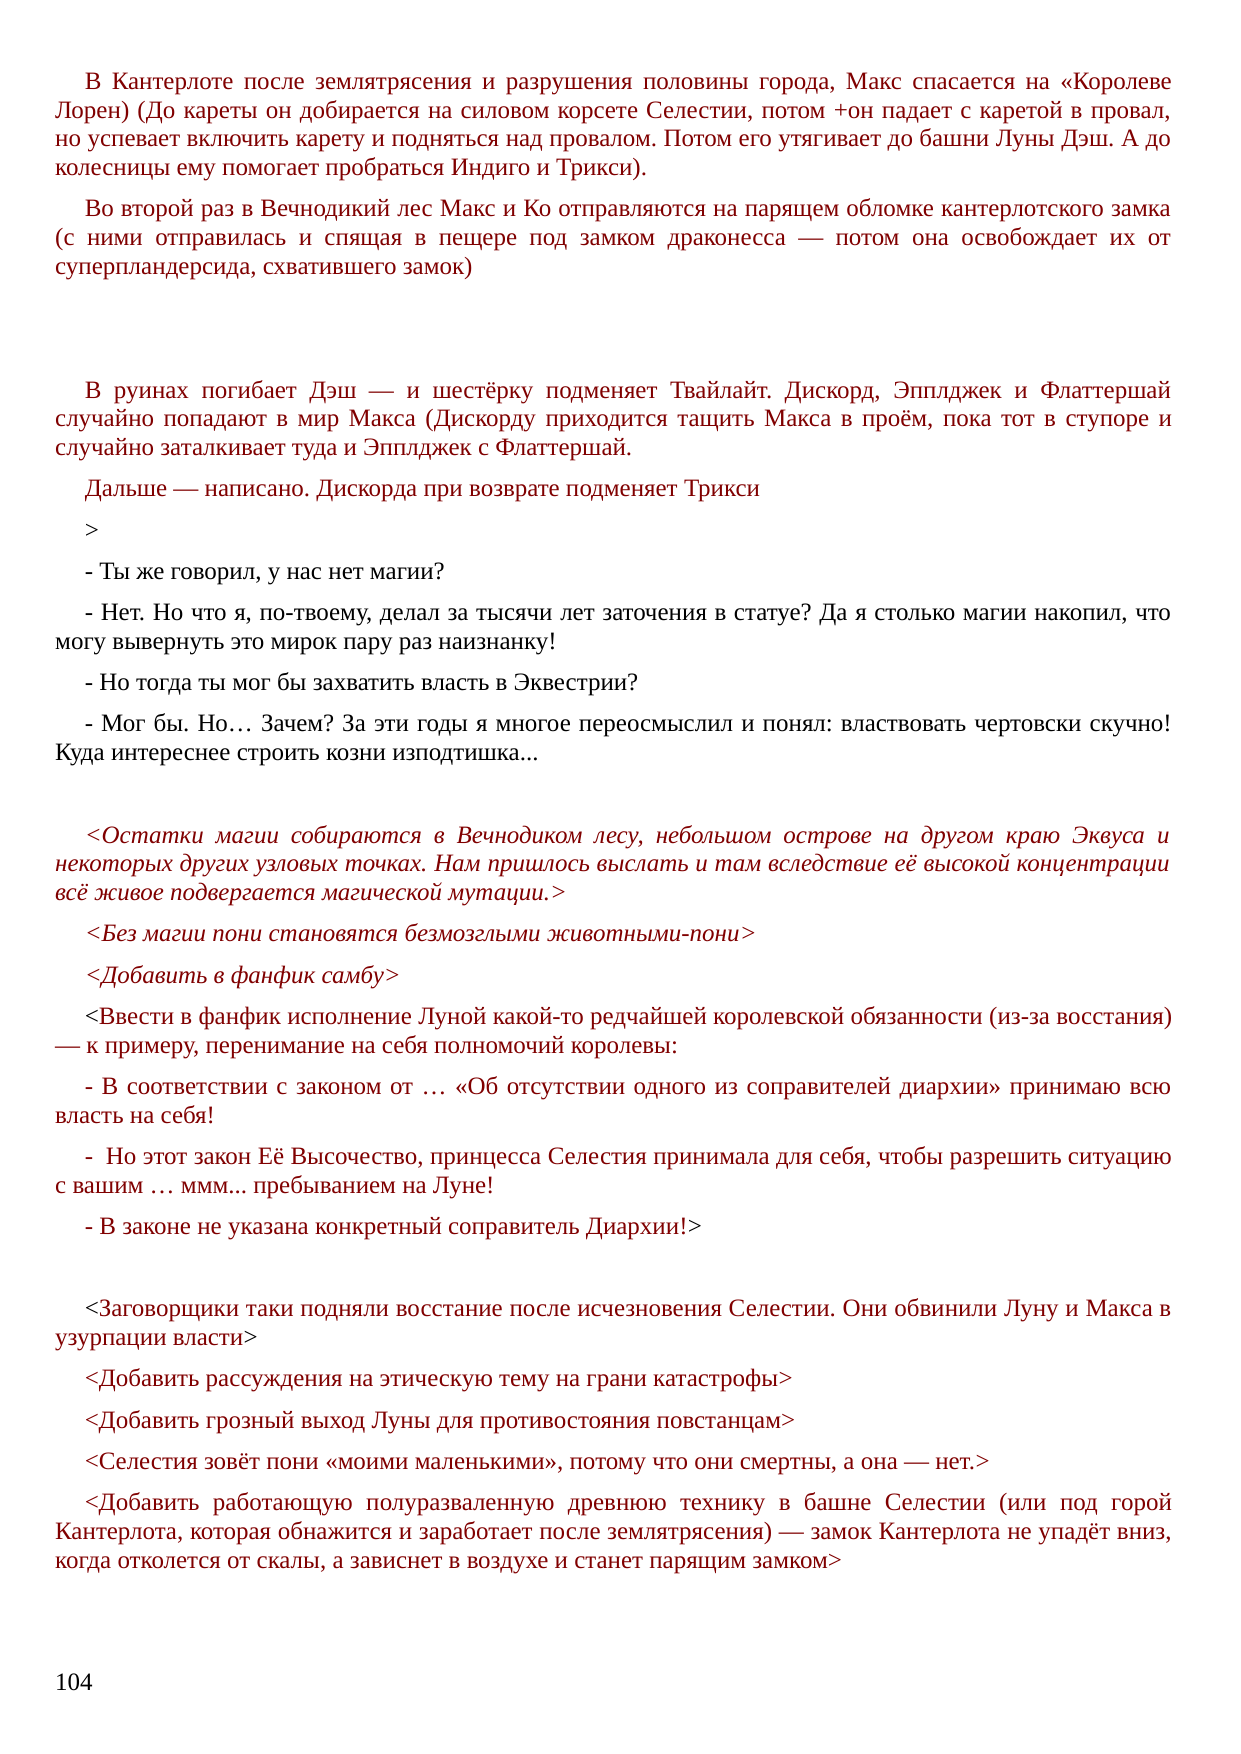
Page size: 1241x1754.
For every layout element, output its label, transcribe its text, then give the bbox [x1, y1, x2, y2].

text <Без магии пони становятся безмозглыми животными-пони> [55, 918, 1173, 947]
text Во второй раз в Вечнодикий лес Макс и Ко отправляются на парящем обломке кантерлотского замка (с ними отправилась и спящая в пещере под замком драконесса — потом она освобождает их от суперпландерсида, схватившего замок) [55, 193, 1173, 280]
text В Кантерлоте после землятрясения и разрушения половины города, Макс спасается на «Королеве Лорен) (До кареты он добирается на силовом корсете Селестии, потом +он падает с каретой в провал, но успевает включить карету и подняться над провалом. Потом его утягивает до башни Луны Дэш. А до колесницы ему помогает пробраться Индиго и Трикси). [55, 66, 1173, 181]
text - Но этот закон Её Высочество, принцесса Селестия принимала для себя, чтобы разрешить ситуацию с вашим … ммм... пребыванием на Луне! [55, 1141, 1173, 1198]
text <Заговорщики таки подняли восстание после исчезновения Селестии. Они обвинили Луну и Макса в узурпации власти> [55, 1293, 1173, 1351]
text - Нет. Но что я, по-твоему, делал за тысячи лет заточения в статуе? Да я столько магии накопил, что могу вывернуть это мирок пару раз наизнанку! [55, 597, 1173, 655]
text - В законе не указана конкретный соправитель Диархии!> [55, 1211, 1173, 1240]
text <Добавить в фанфик самбу> [55, 960, 1173, 988]
text > [55, 515, 1173, 543]
text - В соответствии с законом от … «Об отсутствии одного из соправителей диархии» принимаю всю власть на себя! [55, 1071, 1173, 1128]
text - Но тогда ты мог бы захватить власть в Эквестрии? [55, 667, 1173, 696]
text <Селестия зовёт пони «моими маленькими», потому что они смертны, а она — нет.> [55, 1446, 1173, 1475]
text Дальше — написано. Дискорда при возврате подменяет Трикси [55, 473, 1173, 502]
text <Остатки магии собираются в Вечнодиком лесу, небольшом острове на другом краю Эквуса и некоторых других узловых точках. Нам пришлось выслать и там вследствие её высокой концентрации всё живое подвергается магической мутации.> [55, 820, 1173, 906]
text - Мог бы. Но… Зачем? За эти годы я многое переосмыслил и понял: властвовать чертовски скучно! Куда интереснее строить козни изподтишка... [55, 708, 1173, 766]
text <Ввести в фанфик исполнение Луной какой-то редчайшей королевской обязанности (из-за восстания) — к примеру, перенимание на себя полномочий королевы: [55, 1001, 1173, 1058]
text В руинах погибает Дэш — и шестёрку подменяет Твайлайт. Дискорд, Эпплджек и Флаттершай случайно попадают в мир Макса (Дискорду приходится тащить Макса в проём, пока тот в ступоре и случайно заталкивает туда и Эпплджек с Флаттершай. [55, 375, 1173, 461]
text <Добавить работающую полуразваленную древнюю технику в башне Селестии (или под горой Кантерлота, которая обнажится и заработает после землятрясения) — замок Кантерлота не упадёт вниз, когда отколется от скалы, а зависнет в воздухе и станет парящим замком> [55, 1487, 1173, 1573]
text <Добавить грозный выход Луны для противостояния повстанцам> [55, 1405, 1173, 1433]
text <Добавить рассуждения на этическую тему на грани катастрофы> [55, 1363, 1173, 1392]
text - Ты же говорил, у нас нет магии? [55, 556, 1173, 585]
